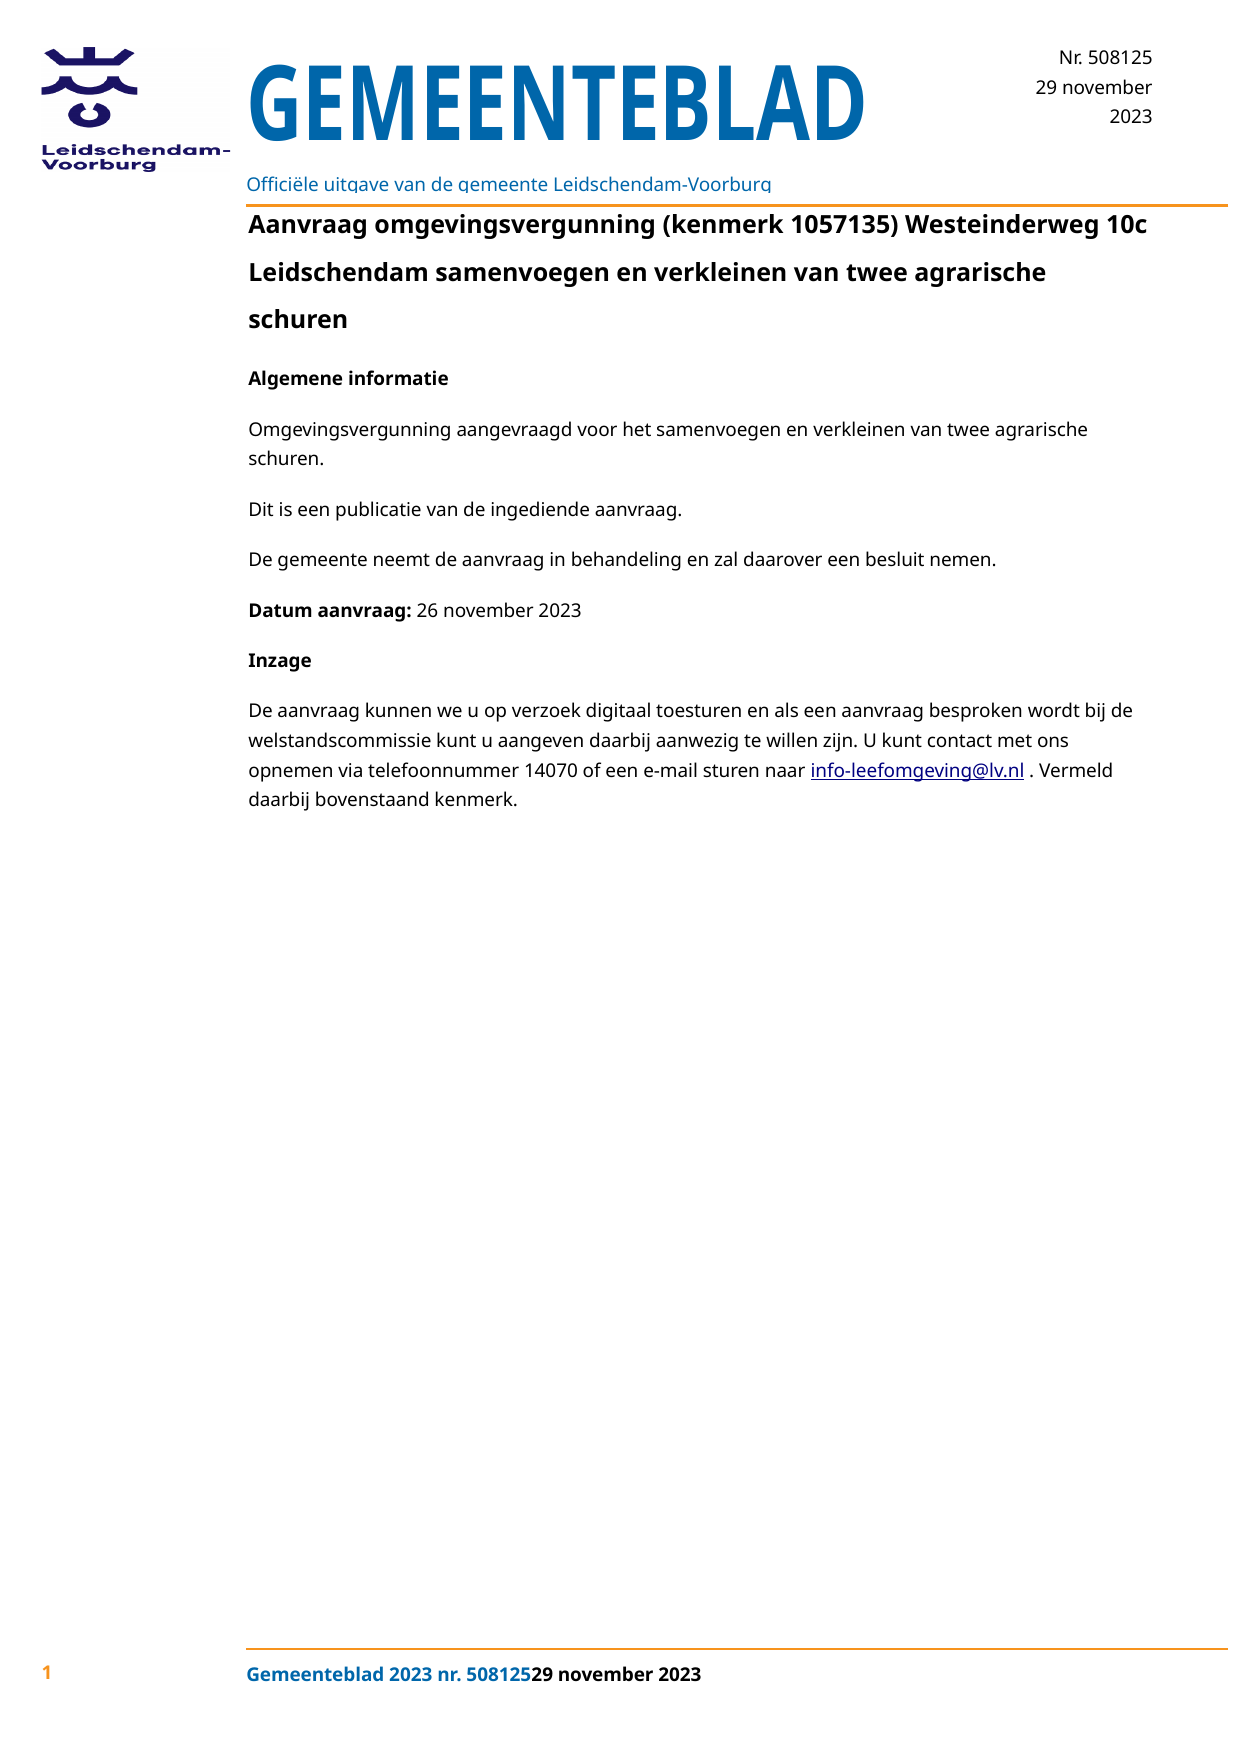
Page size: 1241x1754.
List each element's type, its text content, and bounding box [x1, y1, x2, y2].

text Omgevingsvergunning aangevraagd voor het samenvoegen en verkleinen van twee agrarische schuren. [248, 416, 1152, 471]
text De gemeente neemt de aanvraag in behandeling en zal daarover een besluit nemen. [248, 546, 1152, 572]
picture [41, 47, 231, 172]
text Dit is een publicatie van de ingediende aanvraag. [248, 496, 1152, 522]
text Algemene informatie [248, 366, 1152, 391]
text De aanvraag kunnen we u op verzoek digitaal toesturen en als een aanvraag besproken wordt bij de welstandscommissie kunt u aangeven daarbij aanwezig te willen zijn. U kunt contact met ons opnemen via telefoonnummer 14070 of een e-mail sturen naar info-leefomgeving@lv.nl . Vermeld daarbij bovenstaand kenmerk. [248, 698, 1152, 812]
text Aanvraag omgevingsvergunning (kenmerk 1057135) Westeinderweg 10c Leidschendam samenvoegen en verkleinen van twee agrarische schuren [248, 207, 1152, 336]
text Inzage [248, 647, 1152, 673]
text Datum aanvraag: 26 november 2023 [248, 597, 1152, 622]
